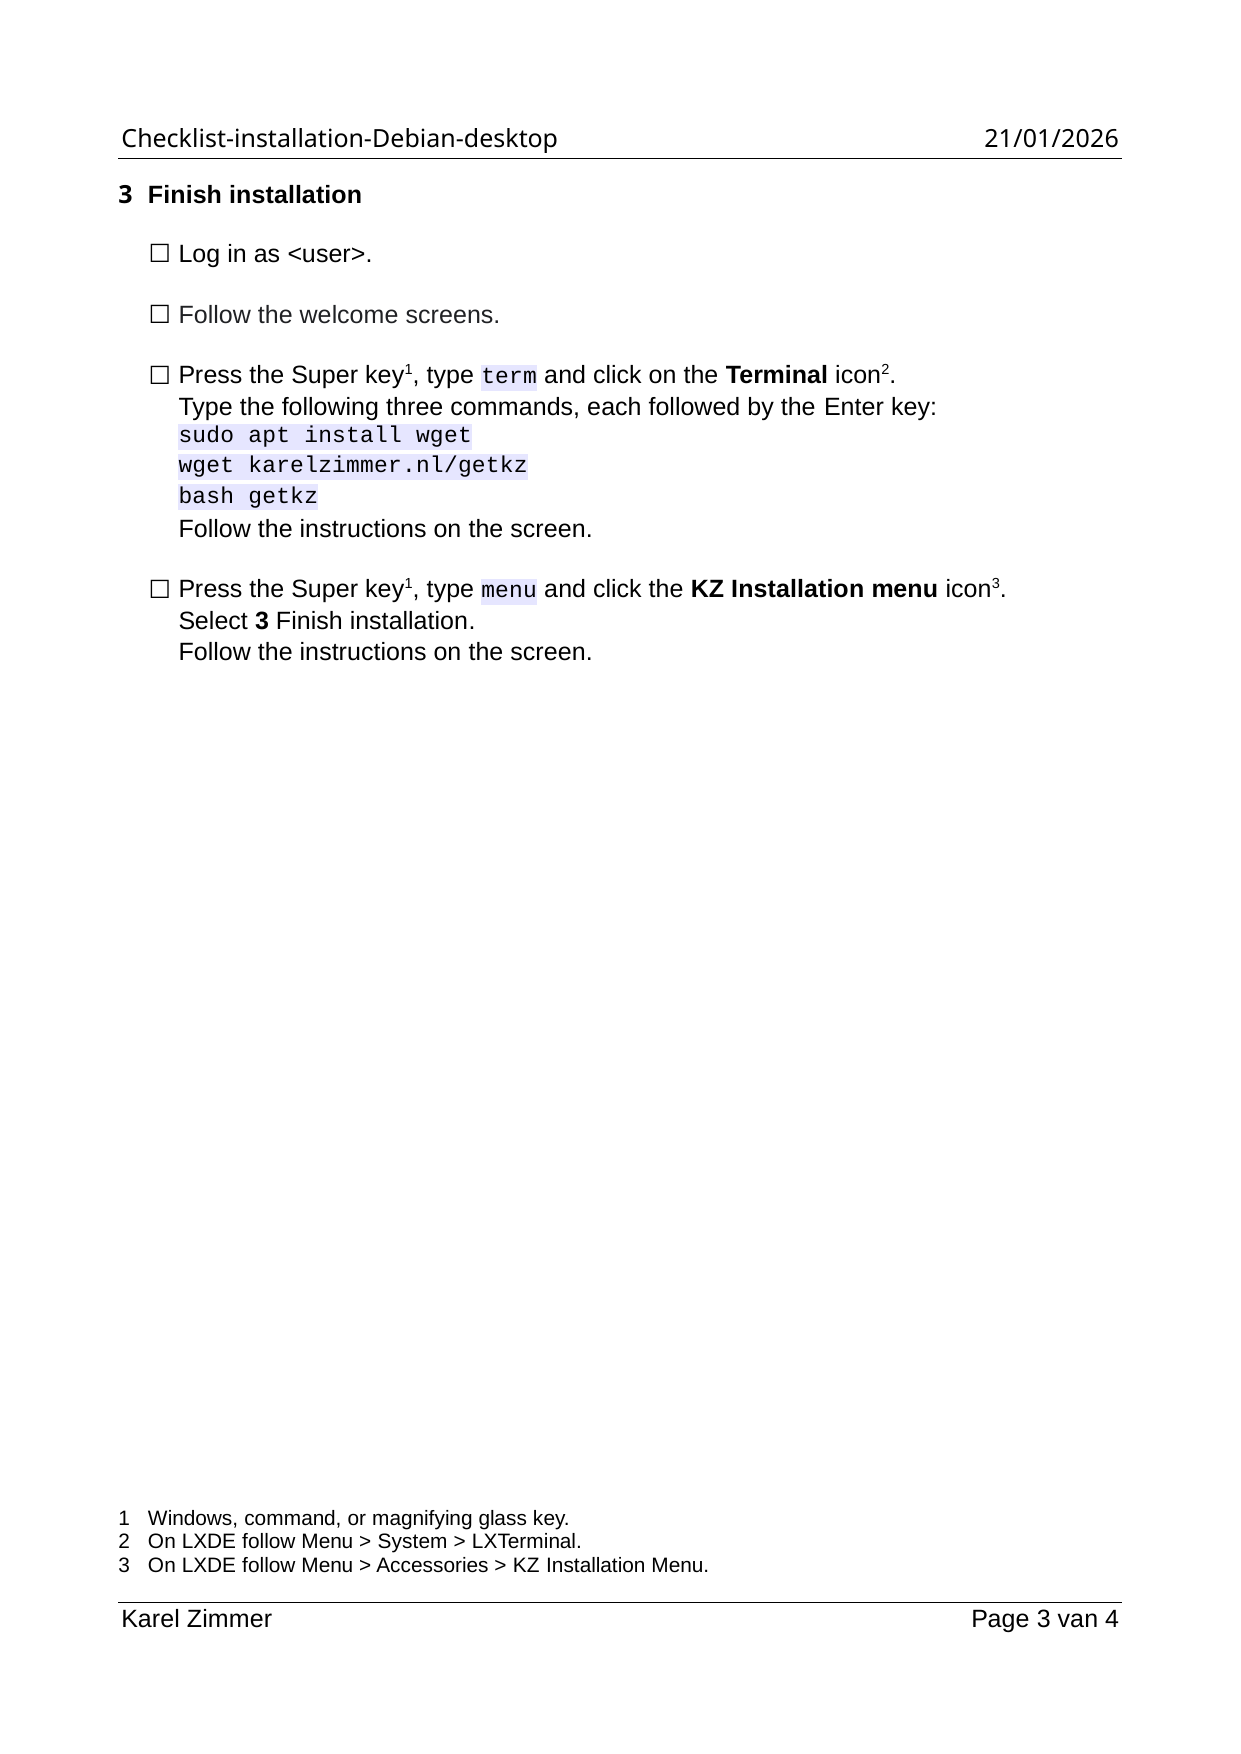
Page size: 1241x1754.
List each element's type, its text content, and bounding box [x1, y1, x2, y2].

table_cell Press the Super key1, type menu and click the KZ Installation menu icon. [177, 574, 1122, 606]
table_header Log in as <user>. [177, 239, 1122, 269]
table_cell [118, 453, 142, 483]
table_cell [118, 330, 142, 360]
table_cell [118, 269, 142, 300]
table_cell [118, 606, 142, 636]
table_cell [118, 392, 142, 422]
table_cell ☐ [142, 574, 177, 606]
table_cell Type the following three commands, each followed by the Enter key: [177, 392, 1122, 422]
table_cell [118, 483, 142, 513]
table_cell [177, 544, 1122, 574]
table_cell [118, 574, 142, 606]
table_cell Follow the welcome screens. [177, 300, 1122, 330]
table_cell Select 3 Finish installation. [177, 606, 1122, 636]
table_cell [177, 330, 1122, 360]
table_cell Follow the instructions on the screen. [177, 514, 1122, 544]
table_cell [142, 423, 177, 453]
table_cell [142, 330, 177, 360]
table_cell ☐ [142, 300, 177, 330]
table_cell [142, 483, 177, 513]
table_cell [118, 360, 142, 392]
table_cell [118, 300, 142, 330]
table_cell [142, 453, 177, 483]
table_cell [118, 514, 142, 544]
table_cell sudo apt install wget [177, 423, 1122, 453]
table_cell [118, 423, 142, 453]
table_cell [142, 606, 177, 636]
table_cell [177, 269, 1122, 300]
table_cell [142, 544, 177, 574]
table_cell ☐ [142, 360, 177, 392]
table_cell [142, 269, 177, 300]
table_cell [142, 636, 177, 667]
table_header [118, 239, 142, 269]
table_cell [142, 392, 177, 422]
table_cell [118, 636, 142, 667]
table_cell Follow the instructions on the screen. [177, 636, 1122, 667]
table_header ☐ [142, 239, 177, 269]
list Finish installation [118, 177, 1122, 211]
table_cell [118, 544, 142, 574]
table_cell Press the Super key, type term and click on the Terminal icon. [177, 360, 1122, 392]
table_cell bash getkz [177, 483, 1122, 513]
table_cell wget karelzimmer.nl/getkz [177, 453, 1122, 483]
table_cell [142, 514, 177, 544]
